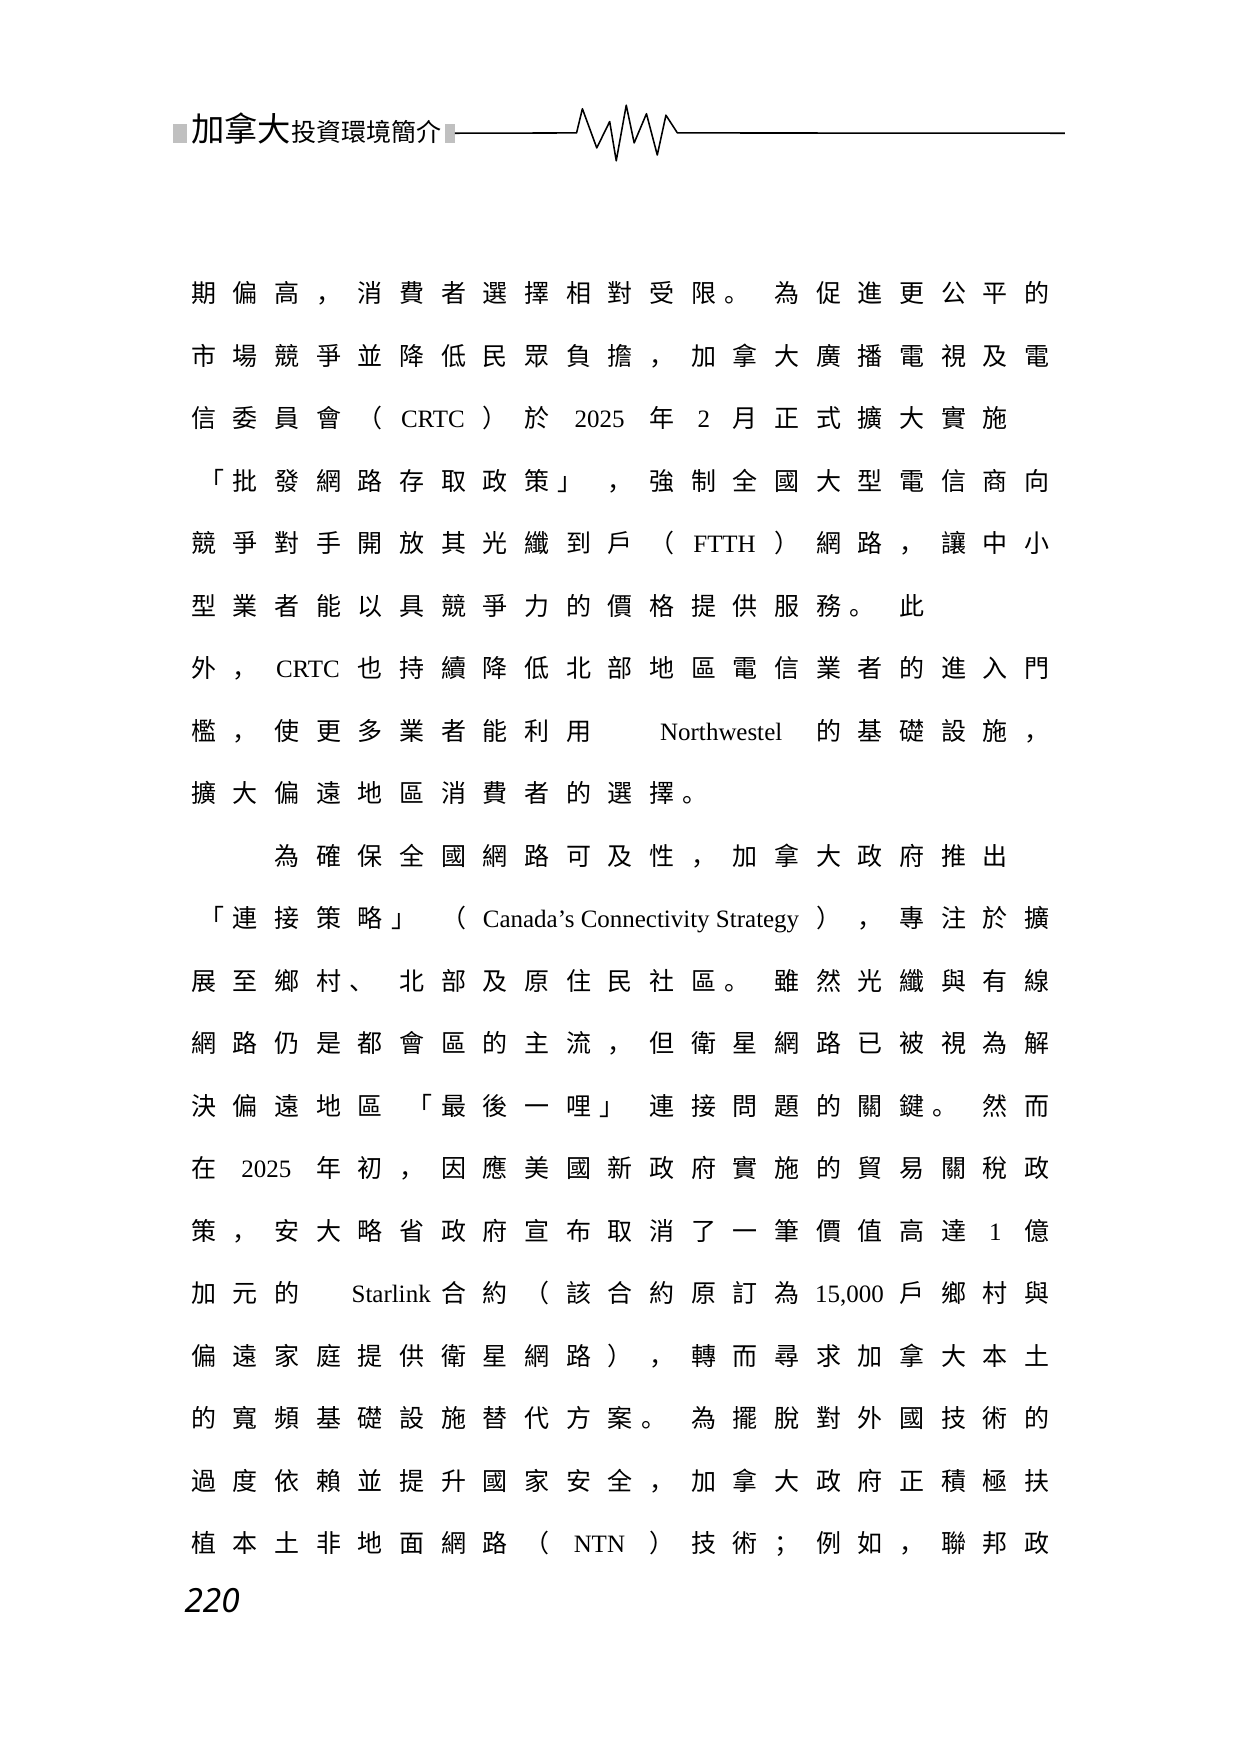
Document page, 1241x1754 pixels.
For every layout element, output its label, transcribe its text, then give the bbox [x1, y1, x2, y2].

text 為確保全國網路可及性，加拿大政府推出「連接策略」（Canada’s Connectivity Strategy），專注於擴展至鄉村、北部及原住民社區。雖然光纖與有線網路仍是都會區的主流，但衛星網路已被視為解決偏遠地區「最後一哩」連接問題的關鍵。然而在2025年初，因應美國新政府實施的貿易關稅政策，安大略省政府宣布取消了一筆價值高達1億加元的 Starlink合約（該合約原訂為15,000戶鄉村與偏遠家庭提供衛星網路），轉而尋求加拿大本土的寬頻基礎設施替代方案。為擺脫對外國技術的過度依賴並提升國家安全，加拿大政府正積極扶植本土非地面網路（NTN）技術；例如，聯邦政 [183, 813, 1058, 1563]
text 期偏高，消費者選擇相對受限。為促進更公平的市場競爭並降低民眾負擔，加拿大廣播電視及電信委員會（CRTC）於2025年2月正式擴大實施「批發網路存取政策」，強制全國大型電信商向競爭對手開放其光纖到戶（FTTH）網路，讓中小型業者能以具競爭力的價格提供服務。此外，CRTC也持續降低北部地區電信業者的進入門檻，使更多業者能利用 Northwestel 的基礎設施，擴大偏遠地區消費者的選擇。 [183, 250, 1058, 813]
